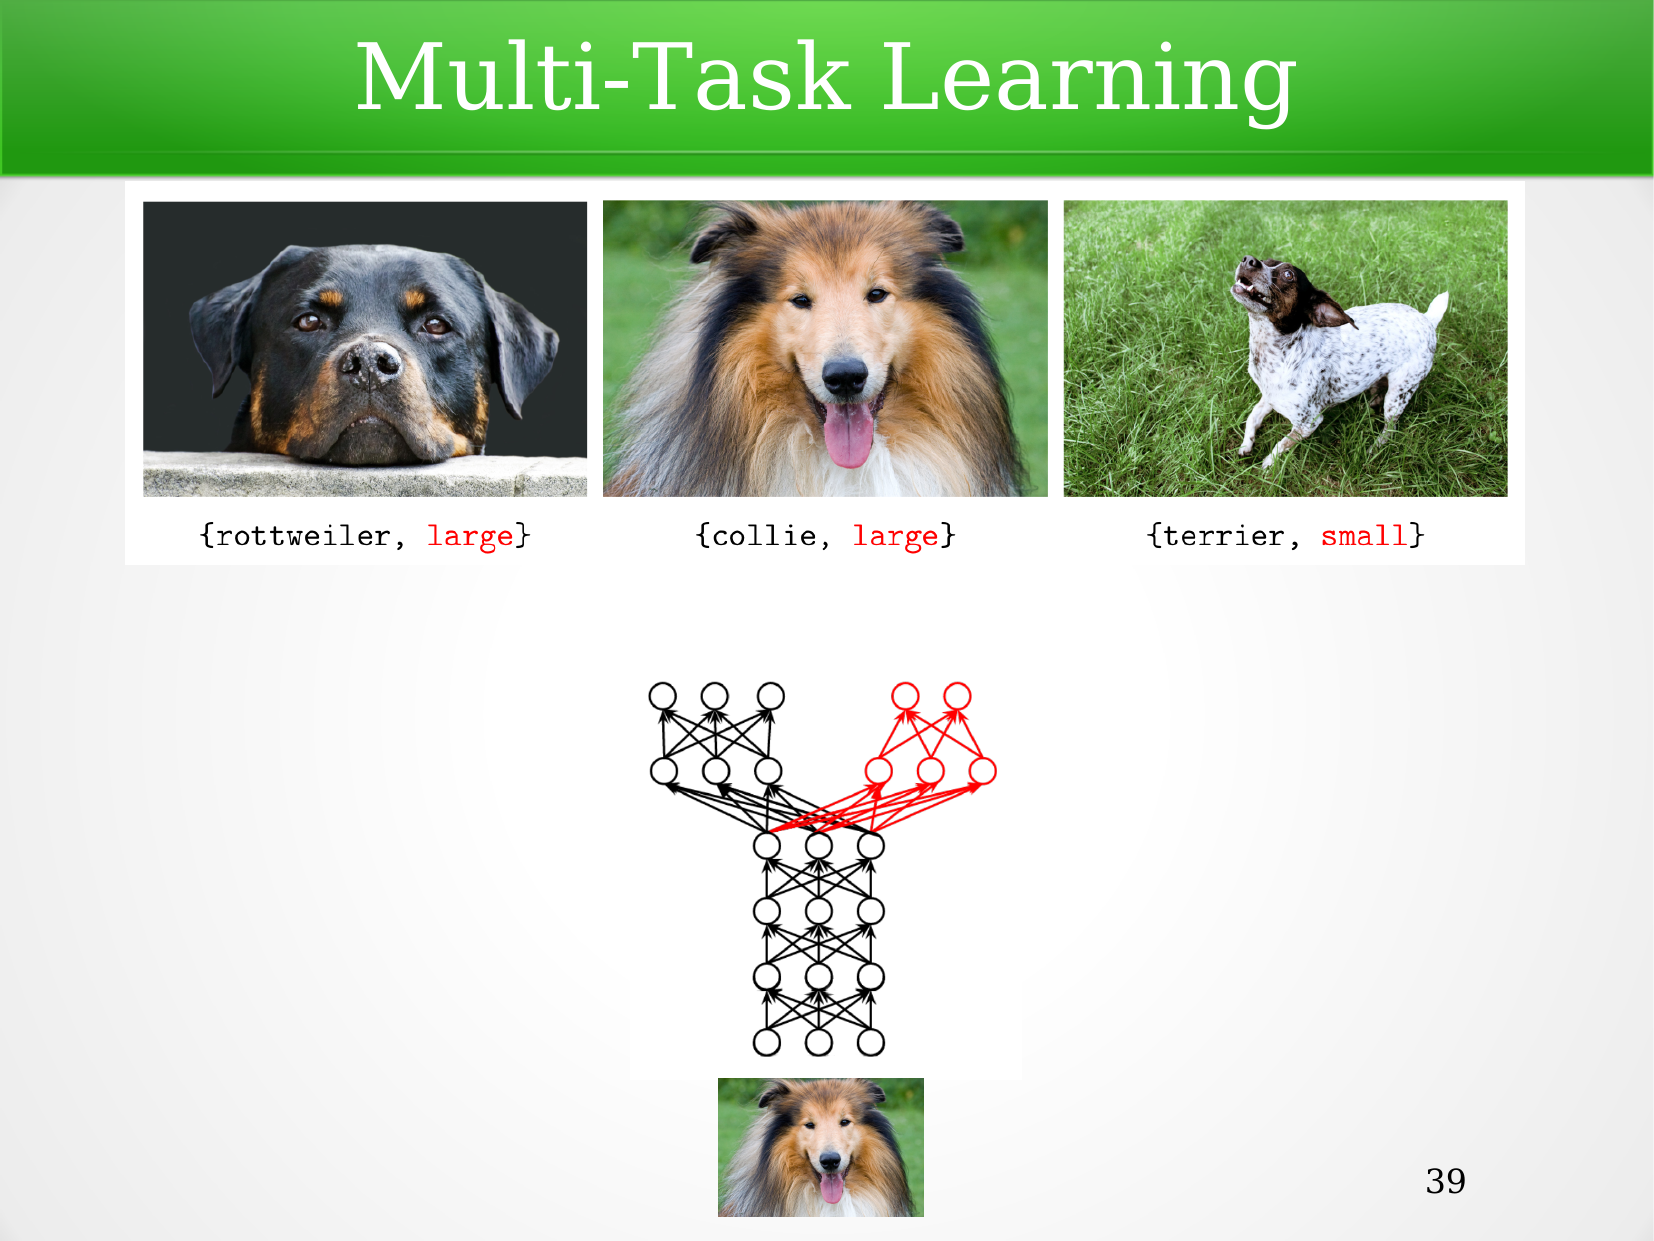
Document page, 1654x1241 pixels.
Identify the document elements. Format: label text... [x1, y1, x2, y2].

picture [0, 0, 1654, 1241]
title Multi-Task Learning [82, 11, 1571, 154]
